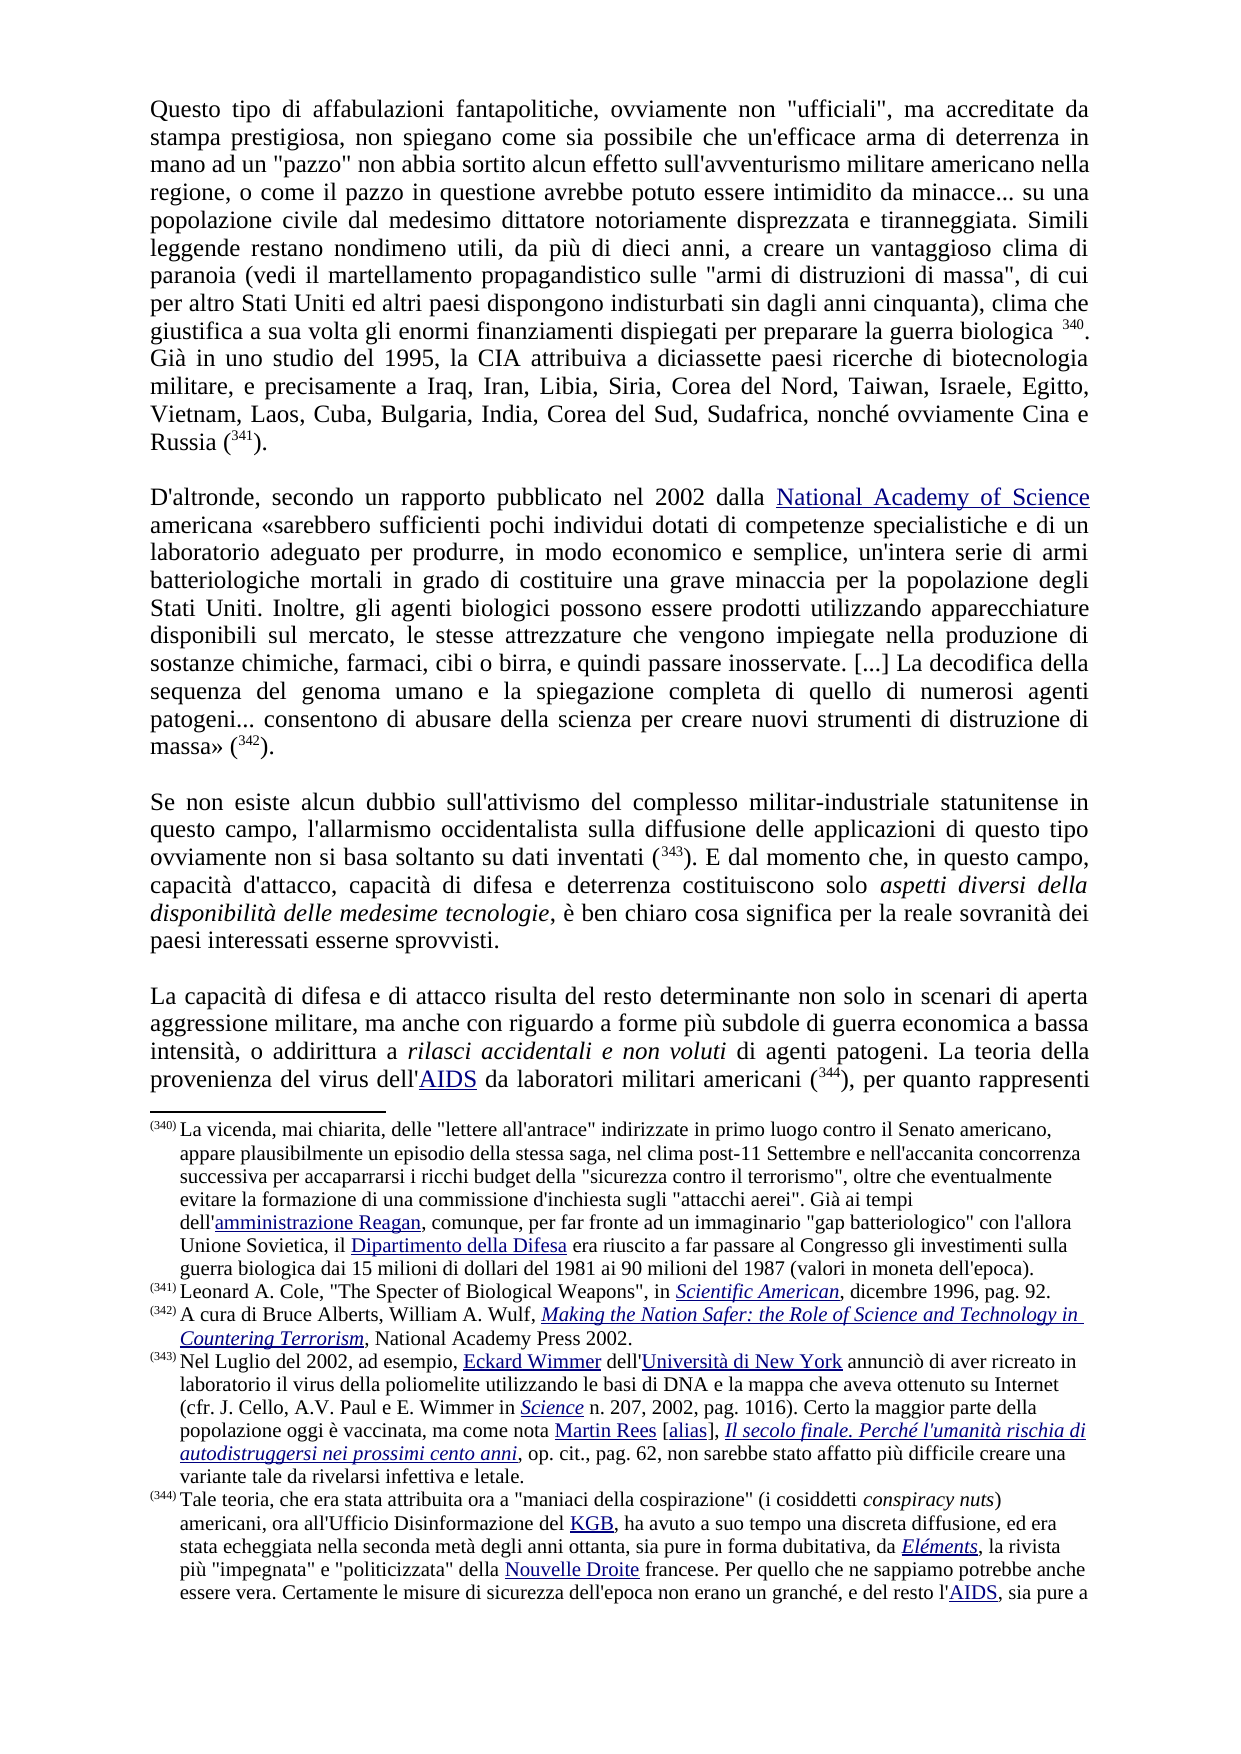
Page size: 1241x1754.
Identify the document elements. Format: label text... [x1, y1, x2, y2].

list Tale teoria, che era stata attribuita ora a "maniaci della cospirazione" (i cosiddetti conspiracy nuts) americani, ora all'Ufficio Disinformazione del KGB, ha avuto a suo tempo una discreta diffusione, ed era stata echeggiata nella seconda metà degli anni ottanta, sia pure in forma dubitativa, da Eléments, la rivista più "impegnata" e "politicizzata" della Nouvelle Droite francese. Per quello che ne sappiamo potrebbe anche essere vera. Certamente le misure di sicurezza dell'epoca non erano un granché, e del resto l'AIDS, sia pure a [150, 1488, 1090, 1604]
list A cura di Bruce Alberts, William A. Wulf, Making the Nation Safer: the Role of Science and Technology in Countering Terrorism, National Academy Press 2002. [150, 1303, 1090, 1349]
list Nel Luglio del 2002, ad esempio, Eckard Wimmer dell'Università di New York annunciò di aver ricreato in laboratorio il virus della poliomelite utilizzando le basi di DNA e la mappa che aveva ottenuto su Internet (cfr. J. Cello, A.V. Paul e E. Wimmer in Science n. 207, 2002, pag. 1016). Certo la maggior parte della popolazione oggi è vaccinata, ma come nota Martin Rees [alias], Il secolo finale. Perché l'umanità rischia di autodistruggersi nei prossimi cento anni, op. cit., pag. 62, non sarebbe stato affatto più difficile creare una variante tale da rivelarsi infettiva e letale. [150, 1349, 1090, 1488]
text Se non esiste alcun dubbio sull'attivismo del complesso militar-industriale statunitense in questo campo, l'allarmismo occidentalista sulla diffusione delle applicazioni di questo tipo ovviamente non si basa soltanto su dati inventati (). E dal momento che, in questo campo, capacità d'attacco, capacità di difesa e deterrenza costituiscono solo aspetti diversi della disponibilità delle medesime tecnologie, è ben chiaro cosa significa per la reale sovranità dei paesi interessati esserne sprovvisti. [150, 788, 1090, 954]
list La vicenda, mai chiarita, delle "lettere all'antrace" indirizzate in primo luogo contro il Senato americano, appare plausibilmente un episodio della stessa saga, nel clima post-11 Settembre e nell'accanita concorrenza successiva per accaparrarsi i ricchi budget della "sicurezza contro il terrorismo", oltre che eventualmente evitare la formazione di una commissione d'inchiesta sugli "attacchi aerei". Già ai tempi dell'amministrazione Reagan, comunque, per far fronte ad un immaginario "gap batteriologico" con l'allora Unione Sovietica, il Dipartimento della Difesa era riuscito a far passare al Congresso gli investimenti sulla guerra biologica dai 15 milioni di dollari del 1981 ai 90 milioni del 1987 (valori in moneta dell'epoca). [150, 1118, 1090, 1280]
text D'altronde, secondo un rapporto pubblicato nel 2002 dalla National Academy of Science americana «sarebbero sufficienti pochi individui dotati di competenze specialistiche e di un laboratorio adeguato per produrre, in modo economico e semplice, un'intera serie di armi batteriologiche mortali in grado di costituire una grave minaccia per la popolazione degli Stati Uniti. Inoltre, gli agenti biologici possono essere prodotti utilizzando apparecchiature disponibili sul mercato, le stesse attrezzature che vengono impiegate nella produzione di sostanze chimiche, farmaci, cibi o birra, e quindi passare inosservate. [...] La decodifica della sequenza del genoma umano e la spiegazione completa di quello di numerosi agenti patogeni... consentono di abusare della scienza per creare nuovi strumenti di distruzione di massa» (). [150, 483, 1090, 760]
list Leonard A. Cole, "The Specter of Biological Weapons", in Scientific American, dicembre 1996, pag. 92. [150, 1280, 1090, 1303]
text La capacità di difesa e di attacco risulta del resto determinante non solo in scenari di aperta aggressione militare, ma anche con riguardo a forme più subdole di guerra economica a bassa intensità, o addirittura a rilasci accidentali e non voluti di agenti patogeni. La teoria della provenienza del virus dell'AIDS da laboratori militari americani (), per quanto rappresenti [150, 982, 1090, 1093]
text Questo tipo di affabulazioni fantapolitiche, ovviamente non "ufficiali", ma accreditate da stampa prestigiosa, non spiegano come sia possibile che un'efficace arma di deterrenza in mano ad un "pazzo" non abbia sortito alcun effetto sull'avventurismo militare americano nella regione, o come il pazzo in questione avrebbe potuto essere intimidito da minacce... su una popolazione civile dal medesimo dittatore notoriamente disprezzata e tiranneggiata. Simili leggende restano nondimeno utili, da più di dieci anni, a creare un vantaggioso clima di paranoia (vedi il martellamento propagandistico sulle "armi di distruzioni di massa", di cui per altro Stati Uniti ed altri paesi dispongono indisturbati sin dagli anni cinquanta), clima che giustifica a sua volta gli enormi finanziamenti dispiegati per preparare la guerra biologica . Già in uno studio del 1995, la CIA attribuiva a diciassette paesi ricerche di biotecnologia militare, e precisamente a Iraq, Iran, Libia, Siria, Corea del Nord, Taiwan, Israele, Egitto, Vietnam, Laos, Cuba, Bulgaria, India, Corea del Sud, Sudafrica, nonché ovviamente Cina e Russia (). [150, 95, 1090, 455]
